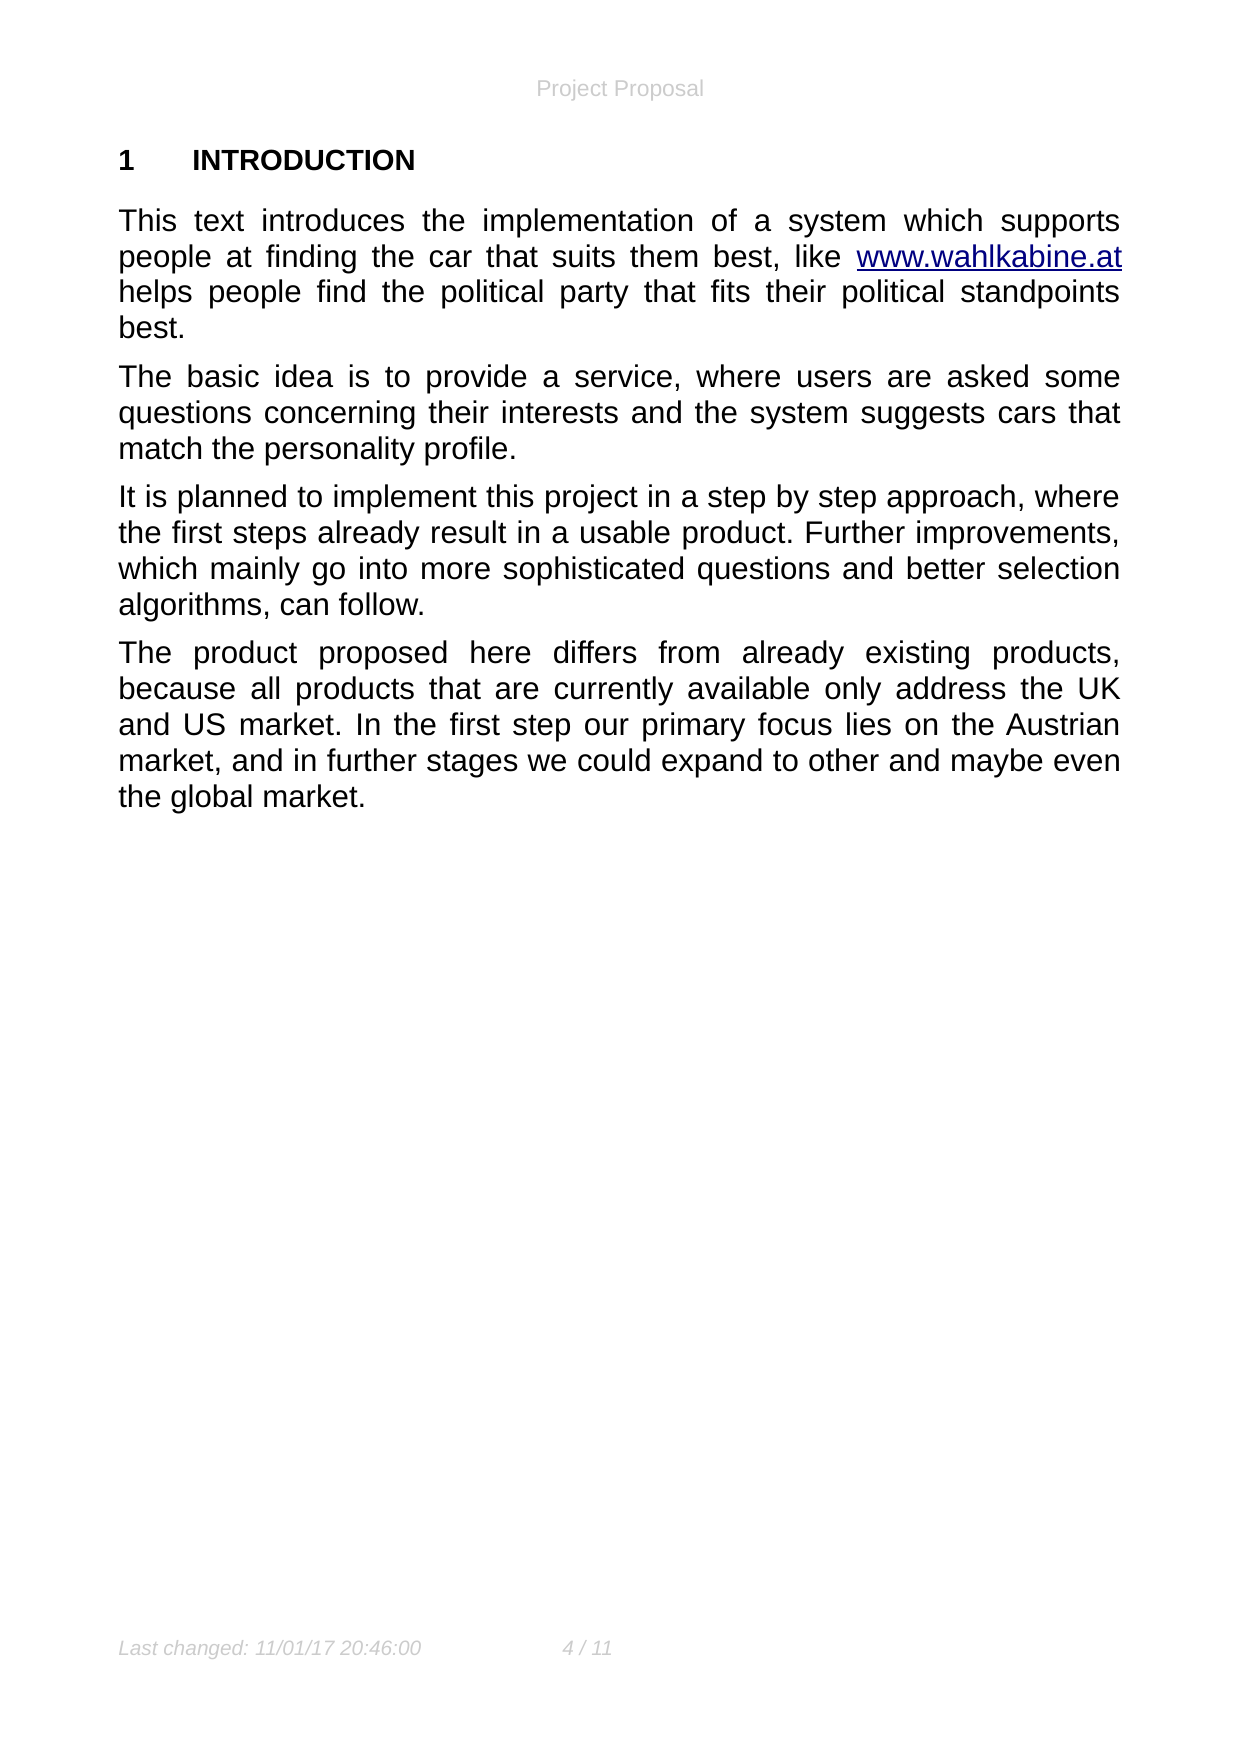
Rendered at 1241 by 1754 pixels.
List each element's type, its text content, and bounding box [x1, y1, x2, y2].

text The product proposed here differs from already existing products, because all products that are currently available only address the UK and US market. In the first step our primary focus lies on the Austrian market, and in further stages we could expand to other and maybe even the global market. [118, 634, 1122, 814]
text The basic idea is to provide a service, where users are asked some questions concerning their interests and the system suggests cars that match the personality profile. [118, 358, 1122, 466]
text It is planned to implement this project in a step by step approach, where the first steps already result in a usable product. Further improvements, which mainly go into more sophisticated questions and better selection algorithms, can follow. [118, 478, 1122, 622]
text This text introduces the implementation of a system which supports people at finding the car that suits them best, like www.wahlkabine.at helps people find the political party that fits their political standpoints best. [118, 202, 1122, 345]
subtitle Introduction [118, 143, 1122, 177]
